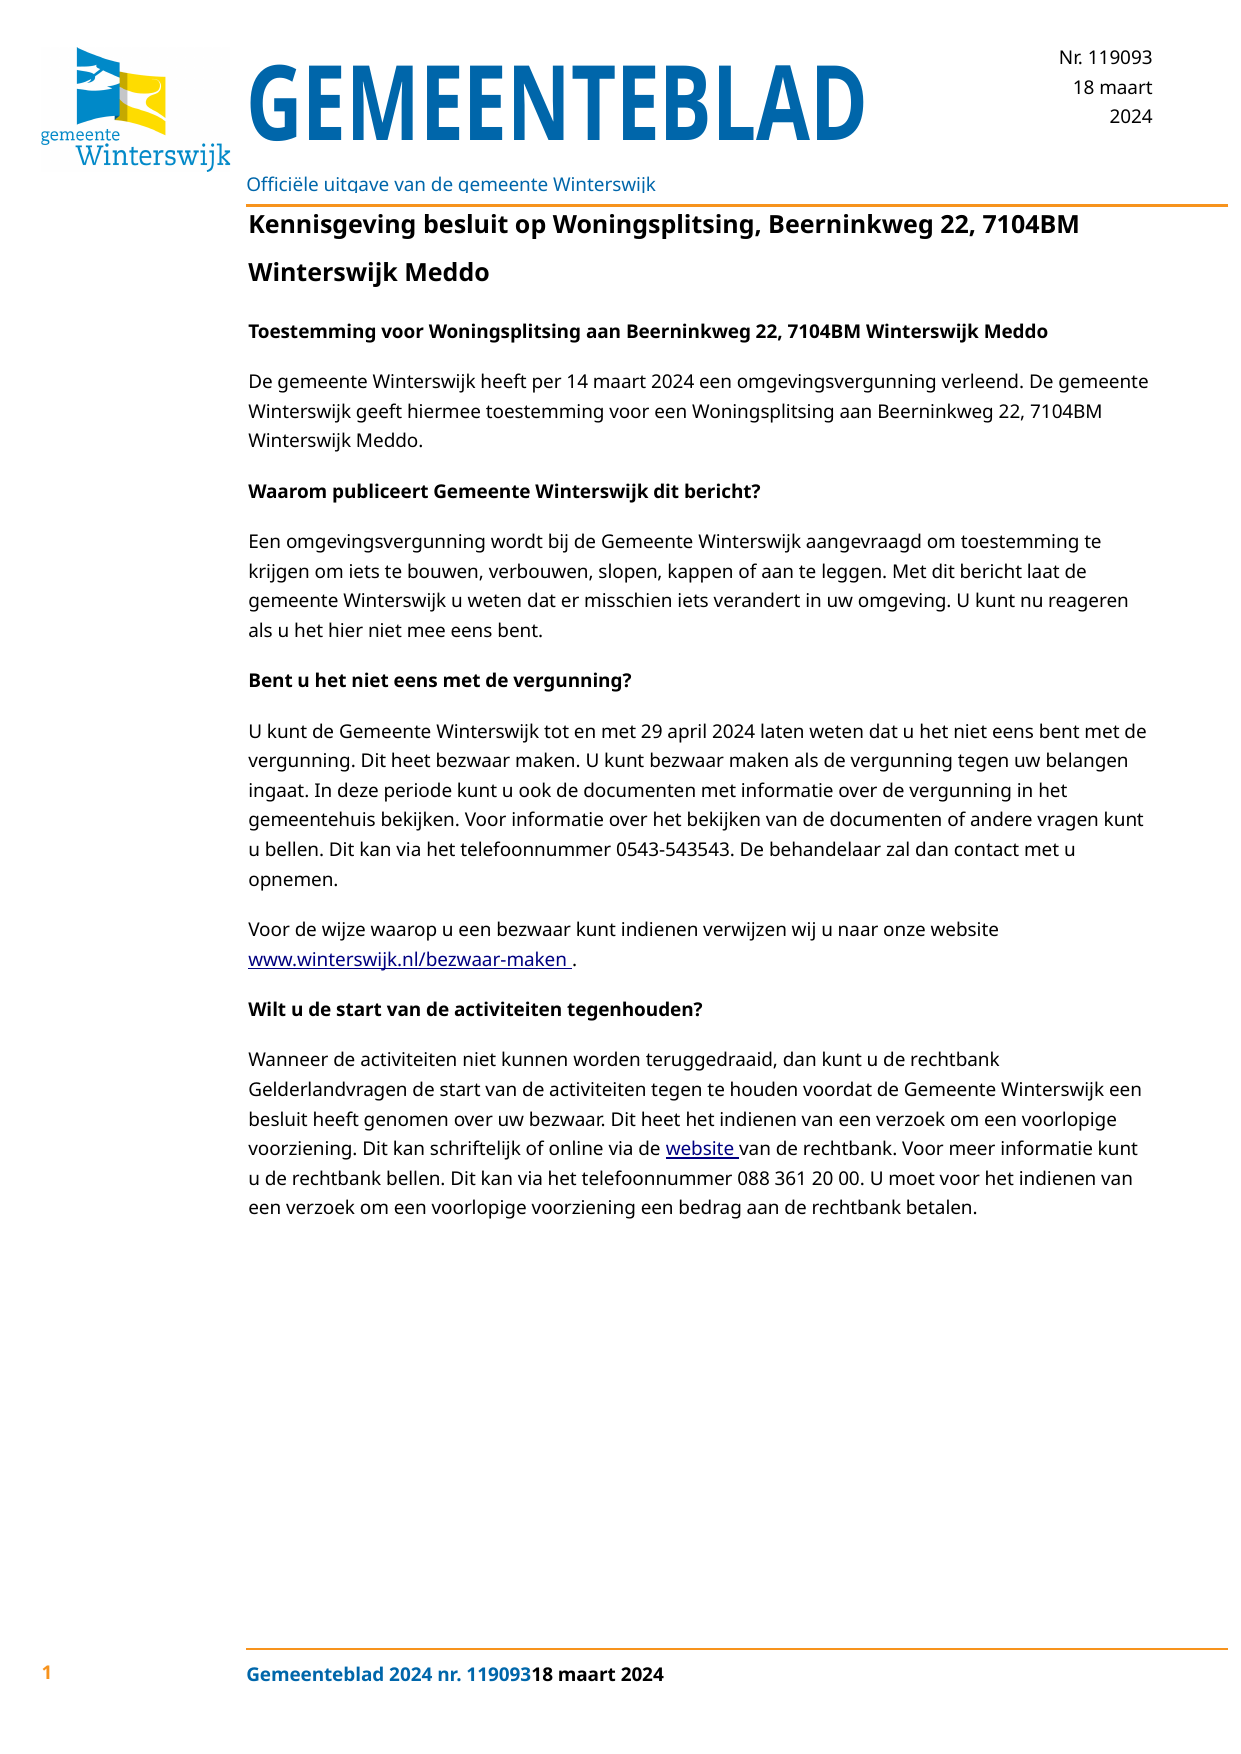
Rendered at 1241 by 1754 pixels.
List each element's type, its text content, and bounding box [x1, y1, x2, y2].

text Voor de wijze waarop u een bezwaar kunt indienen verwijzen wij u naar onze website www.winterswijk.nl/bezwaar-maken . [248, 916, 1152, 972]
text Waarom publiceert Gemeente Winterswijk dit bericht? [248, 478, 1152, 504]
text Wanneer de activiteiten niet kunnen worden teruggedraaid, dan kunt u de rechtbank Gelderlandvragen de start van de activiteiten tegen te houden voordat de Gemeente Winterswijk een besluit heeft genomen over uw bezwaar. Dit heet het indienen van een verzoek om een voorlopige voorziening. Dit kan schriftelijk of online via de website van de rechtbank. Voor meer informatie kunt u de rechtbank bellen. Dit kan via het telefoonnummer 088 361 20 00. U moet voor het indienen van een verzoek om een voorlopige voorziening een bedrag aan de rechtbank betalen. [248, 1047, 1152, 1220]
text Wilt u de start van de activiteiten tegenhouden? [248, 996, 1152, 1022]
text U kunt de Gemeente Winterswijk tot en met 29 april 2024 laten weten dat u het niet eens bent met de vergunning. Dit heet bezwaar maken. U kunt bezwaar maken als de vergunning tegen uw belangen ingaat. In deze periode kunt u ook de documenten met informatie over de vergunning in het gemeentehuis bekijken. Voor informatie over het bekijken van de documenten of andere vragen kunt u bellen. Dit kan via het telefoonnummer 0543-543543. De behandelaar zal dan contact met u opnemen. [248, 718, 1152, 892]
text De gemeente Winterswijk heeft per 14 maart 2024 een omgevingsvergunning verleend. De gemeente Winterswijk geeft hiermee toestemming voor een Woningsplitsing aan Beerninkweg 22, 7104BM Winterswijk Meddo. [248, 368, 1152, 453]
picture [41, 47, 231, 172]
text Kennisgeving besluit op Woningsplitsing, Beerninkweg 22, 7104BM Winterswijk Meddo [248, 207, 1152, 288]
text Bent u het niet eens met de vergunning? [248, 667, 1152, 693]
picture [225, 153, 231, 162]
text Een omgevingsvergunning wordt bij de Gemeente Winterswijk aangevraagd om toestemming te krijgen om iets te bouwen, verbouwen, slopen, kappen of aan te leggen. Met dit bericht laat de gemeente Winterswijk u weten dat er misschien iets verandert in uw omgeving. U kunt nu reageren als u het hier niet mee eens bent. [248, 528, 1152, 643]
text Toestemming voor Woningsplitsing aan Beerninkweg 22, 7104BM Winterswijk Meddo [248, 318, 1152, 344]
